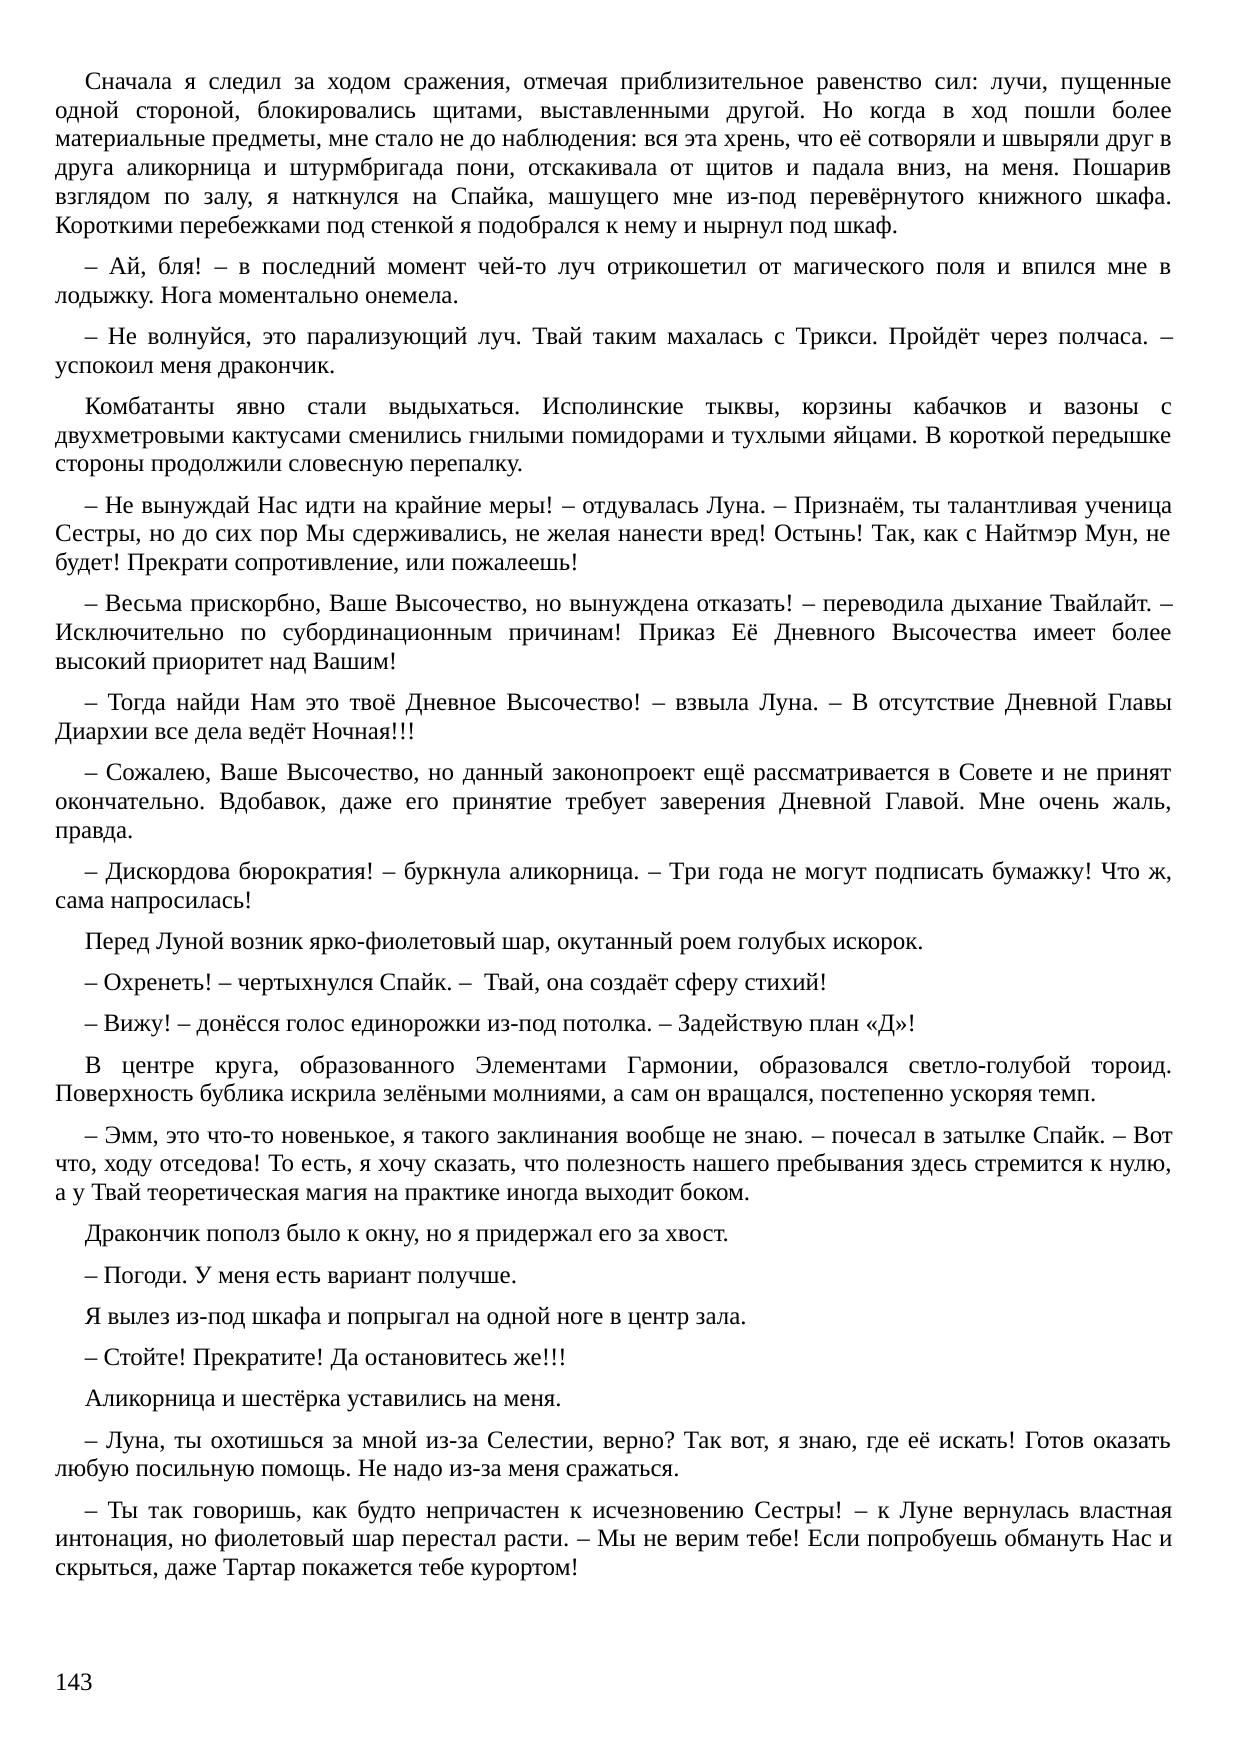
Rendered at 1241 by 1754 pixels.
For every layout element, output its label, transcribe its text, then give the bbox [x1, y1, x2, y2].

text – Стойте! Прекратите! Да остановитесь же!!! [55, 1342, 1173, 1371]
text – Сожалею, Ваше Высочество, но данный законопроект ещё рассматривается в Совете и не принят окончательно. Вдобавок, даже его принятие требует заверения Дневной Главой. Мне очень жаль, правда. [55, 757, 1173, 843]
text Сначала я следил за ходом сражения, отмечая приблизительное равенство сил: лучи, пущенные одной стороной, блокировались щитами, выставленными другой. Но когда в ход пошли более материальные предметы, мне стало не до наблюдения: вся эта хрень, что её сотворяли и швыряли друг в друга аликорница и штурмбригада пони, отскакивала от щитов и падала вниз, на меня. Пошарив взглядом по залу, я наткнулся на Спайка, машущего мне из-под перевёрнутого книжного шкафа. Короткими перебежками под стенкой я подобрался к нему и нырнул под шкаф. [55, 66, 1173, 238]
text – Не вынуждай Нас идти на крайние меры! – отдувалась Луна. – Признаём, ты талантливая ученица Сестры, но до сих пор Мы сдерживались, не желая нанести вред! Остынь! Так, как с Найтмэр Мун, не будет! Прекрати сопротивление, или пожалеешь! [55, 490, 1173, 576]
text Перед Луной возник ярко-фиолетовый шар, окутанный роем голубых искорок. [55, 926, 1173, 955]
text – Ай, бля! – в последний момент чей-то луч отрикошетил от магического поля и впился мне в лодыжку. Нога моментально онемела. [55, 251, 1173, 308]
text В центре круга, образованного Элементами Гармонии, образовался светло-голубой тороид. Поверхность бублика искрила зелёными молниями, а сам он вращался, постепенно ускоряя темп. [55, 1050, 1173, 1107]
text Аликорница и шестёрка уставились на меня. [55, 1383, 1173, 1412]
text – Эмм, это что-то новенькое, я такого заклинания вообще не знаю. – почесал в затылке Спайк. – Вот что, ходу отседова! То есть, я хочу сказать, что полезность нашего пребывания здесь стремится к нулю, а у Твай теоретическая магия на практике иногда выходит боком. [55, 1120, 1173, 1206]
text Дракончик пополз было к окну, но я придержал его за хвост. [55, 1218, 1173, 1247]
text – Дискордова бюрократия! – буркнула аликорница. – Три года не могут подписать бумажку! Что ж, сама напросилась! [55, 856, 1173, 913]
text – Не волнуйся, это парализующий луч. Твай таким махалась с Трикси. Пройдёт через полчаса. – успокоил меня дракончик. [55, 321, 1173, 378]
text Комбатанты явно стали выдыхаться. Исполинские тыквы, корзины кабачков и вазоны с двухметровыми кактусами сменились гнилыми помидорами и тухлыми яйцами. В короткой передышке стороны продолжили словесную перепалку. [55, 391, 1173, 477]
text – Тогда найди Нам это твоё Дневное Высочество! – взвыла Луна. – В отсутствие Дневной Главы Диархии все дела ведёт Ночная!!! [55, 687, 1173, 745]
text – Весьма прискорбно, Ваше Высочество, но вынуждена отказать! – переводила дыхание Твайлайт. – Исключительно по субординационным причинам! Приказ Её Дневного Высочества имеет более высокий приоритет над Вашим! [55, 588, 1173, 675]
text – Погоди. У меня есть вариант получше. [55, 1260, 1173, 1288]
text – Ты так говоришь, как будто непричастен к исчезновению Сестры! – к Луне вернулась властная интонация, но фиолетовый шар перестал расти. – Мы не верим тебе! Если попробуешь обмануть Нас и скрыться, даже Тартар покажется тебе курортом! [55, 1495, 1173, 1581]
text – Вижу! – донёсся голос единорожки из-под потолка. – Задействую план «Д»! [55, 1008, 1173, 1037]
text – Луна, ты охотишься за мной из-за Селестии, верно? Так вот, я знаю, где её искать! Готов оказать любую посильную помощь. Не надо из-за меня сражаться. [55, 1425, 1173, 1482]
text – Охренеть! – чертыхнулся Спайк. – Твай, она создаёт сферу стихий! [55, 967, 1173, 996]
text Я вылез из-под шкафа и попрыгал на одной ноге в центр зала. [55, 1301, 1173, 1330]
